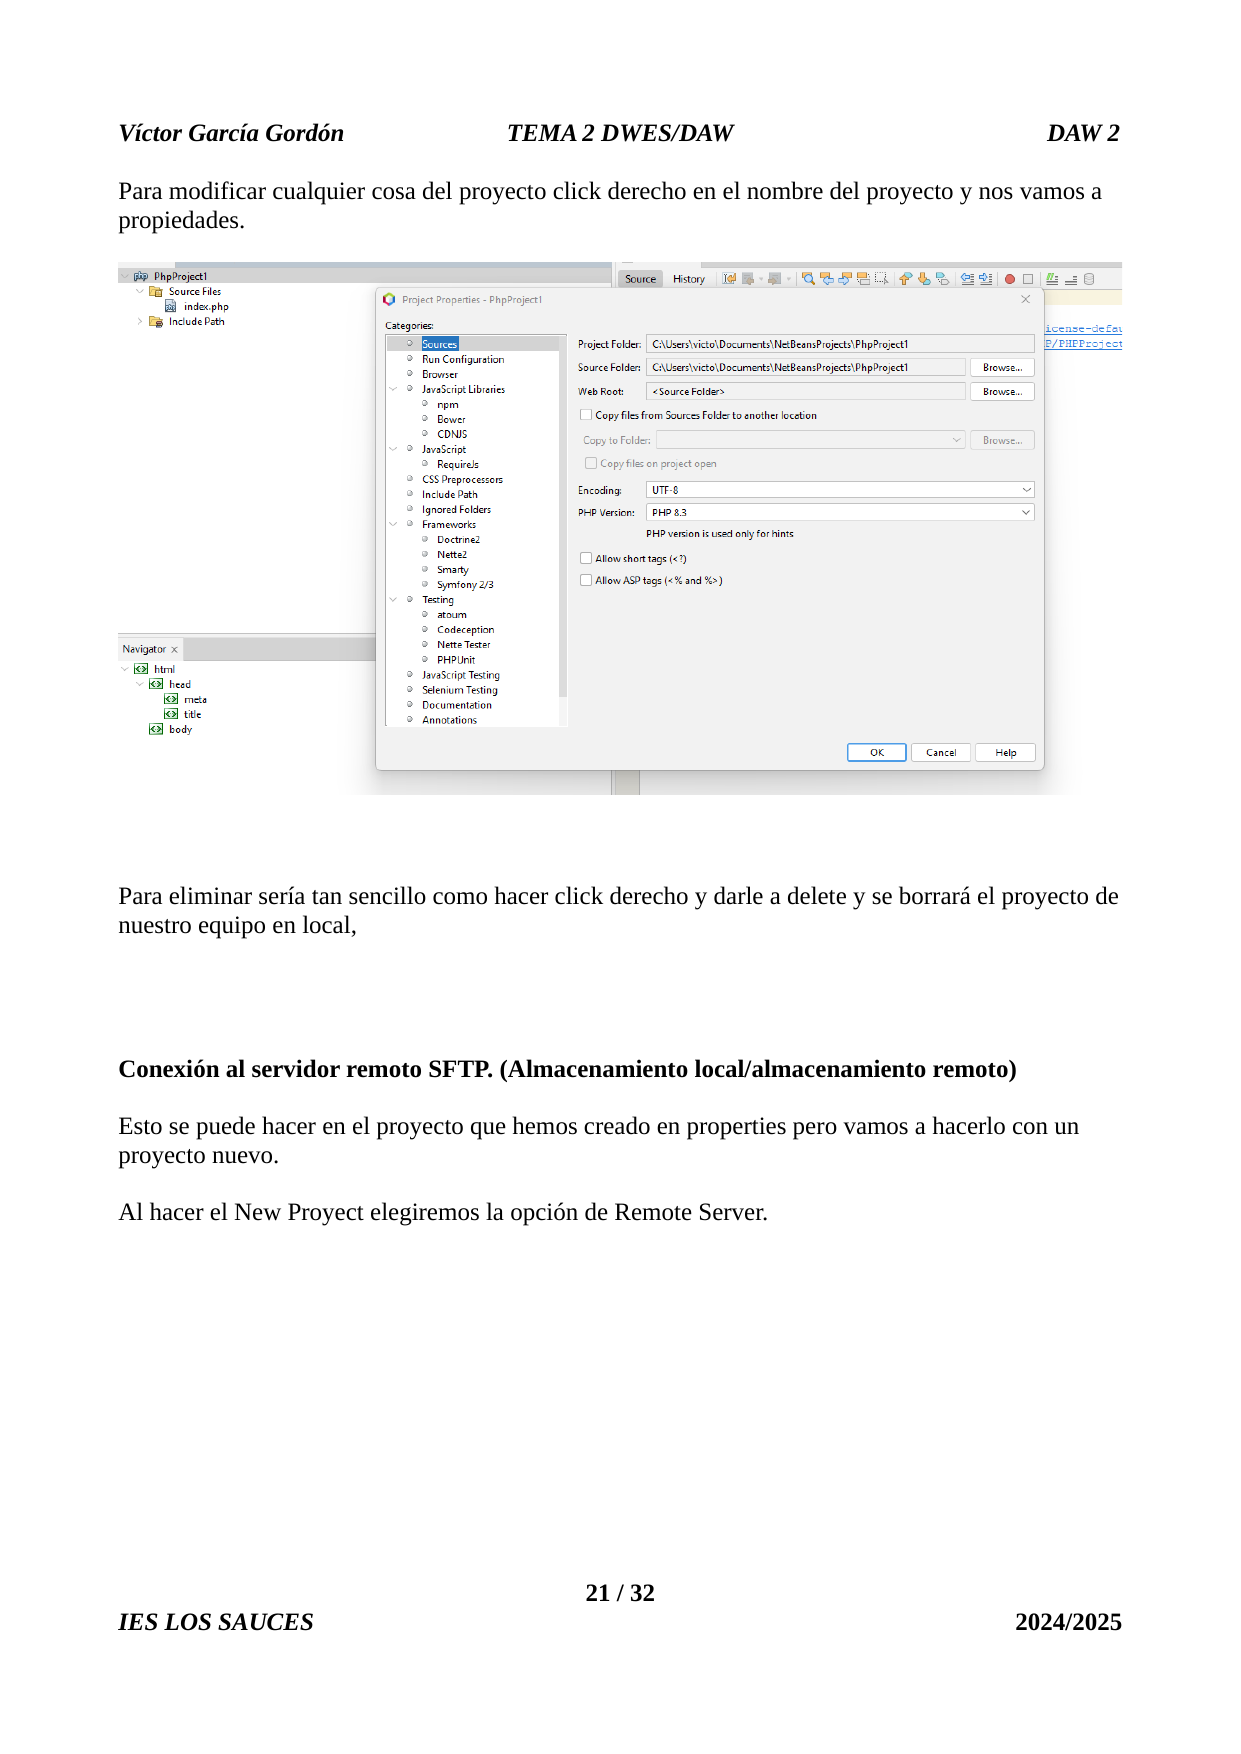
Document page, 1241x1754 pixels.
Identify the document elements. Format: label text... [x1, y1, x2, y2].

text Conexión al servidor remoto SFTP. (Almacenamiento local/almacenamiento remoto) [118, 1054, 1122, 1082]
text Para modificar cualquier cosa del proyecto click derecho en el nombre del proyecto y nos vamos a propiedades. [118, 176, 1122, 234]
text Para eliminar sería tan sencillo como hacer click derecho y darle a delete y se borrará el proyecto de nuestro equipo en local, [118, 881, 1122, 939]
text Al hacer el New Proyect elegiremos la opción de Remote Server. [118, 1197, 1122, 1226]
picture [118, 262, 1123, 795]
text Esto se puede hacer en el proyecto que hemos creado en properties pero vamos a hacerlo con un proyecto nuevo. [118, 1111, 1122, 1169]
